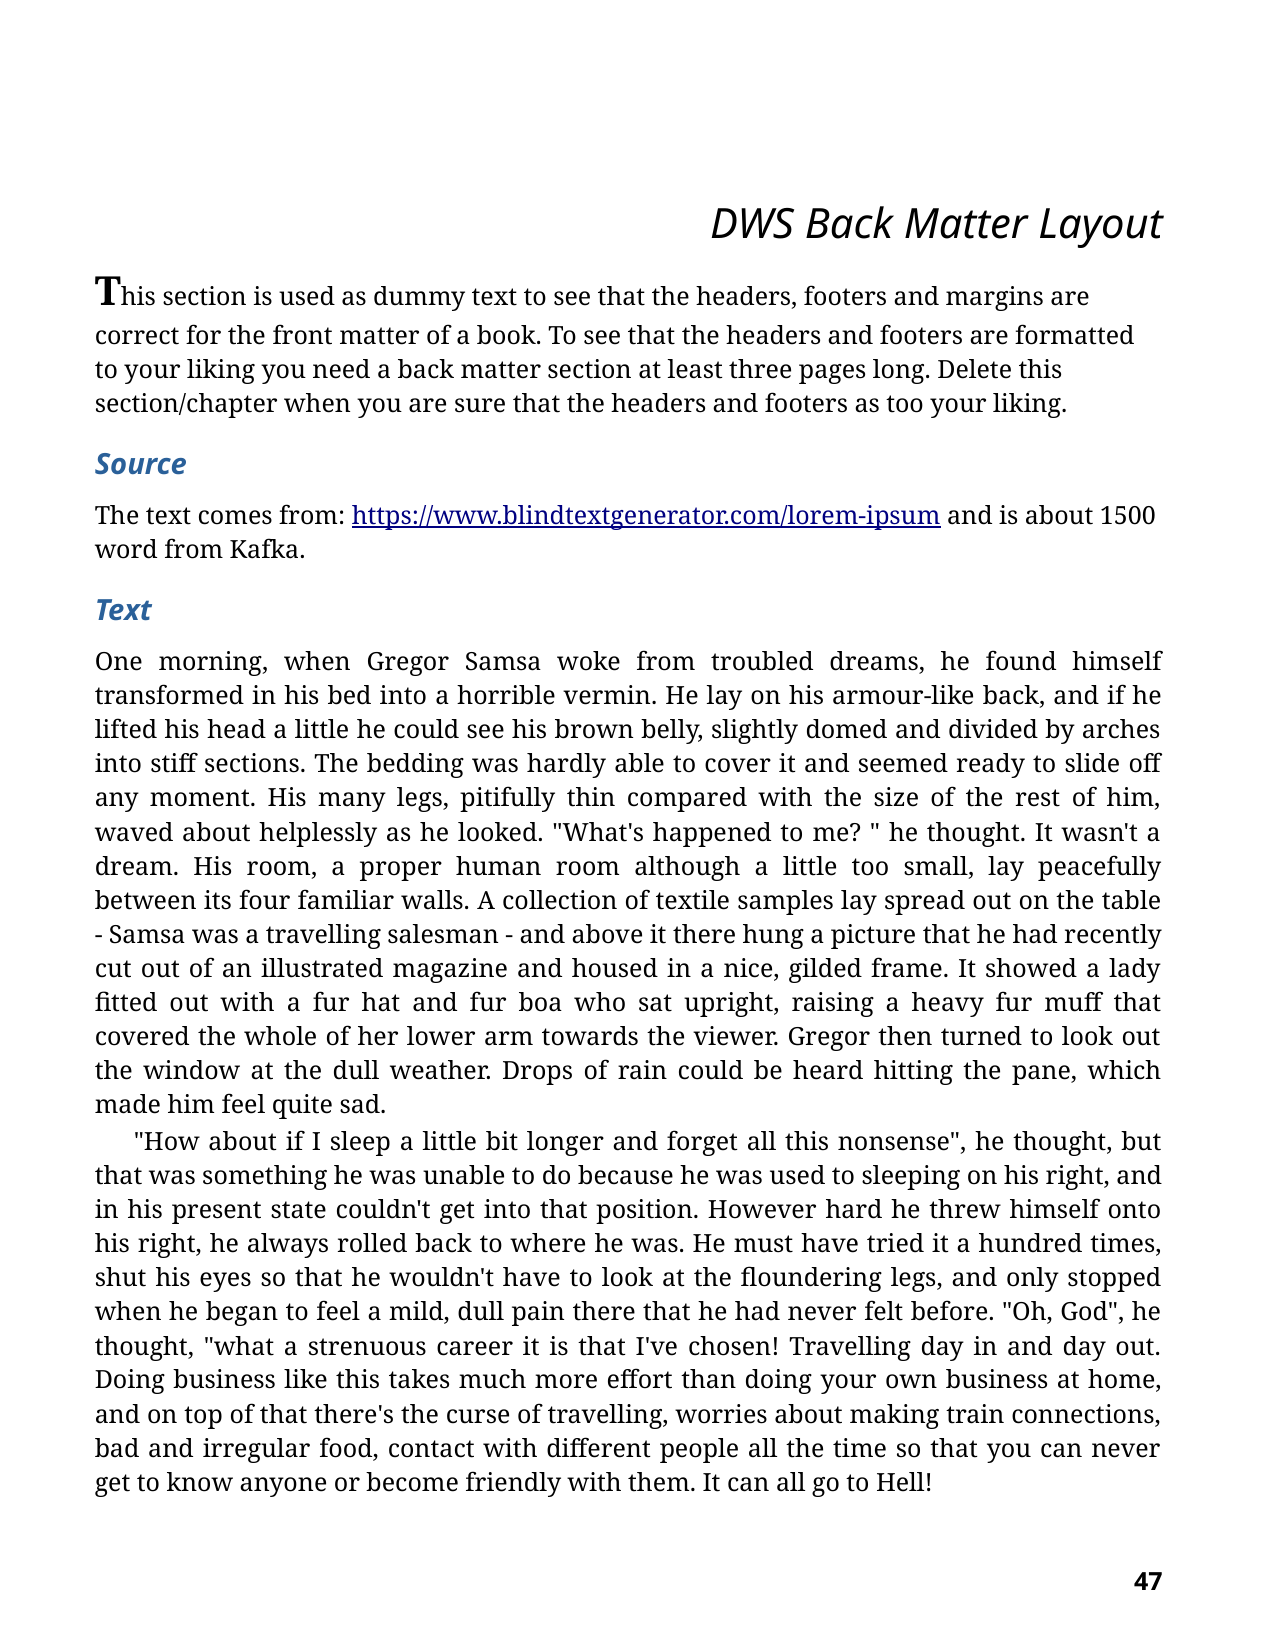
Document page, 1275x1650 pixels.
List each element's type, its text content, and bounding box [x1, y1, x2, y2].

text The text comes from: https://www.blindtextgenerator.com/lorem-ipsum and is about 1500 word from Kafka. [94, 498, 1162, 566]
text This section is used as dummy text to see that the headers, footers and margins are correct for the front matter of a book. To see that the headers and footers are formatted to your liking you need a back matter section at least three pages long. Delete this section/chapter when you are sure that the headers and footers as too your liking. [94, 263, 1162, 419]
text One morning, when Gregor Samsa woke from troubled dreams, he found himself transformed in his bed into a horrible vermin. He lay on his armour-like back, and if he lifted his head a little he could see his brown belly, slightly domed and divided by arches into stiff sections. The bedding was hardly able to cover it and seemed ready to slide off any moment. His many legs, pitifully thin compared with the size of the rest of him, waved about helplessly as he looked. "What's happened to me? " he thought. It wasn't a dream. His room, a proper human room although a little too small, lay peacefully between its four familiar walls. A collection of textile samples lay spread out on the table - Samsa was a travelling salesman - and above it there hung a picture that he had recently cut out of an illustrated magazine and housed in a nice, gilded frame. It showed a lady fitted out with a fur hat and fur boa who sat upright, raising a heavy fur muff that covered the whole of her lower arm towards the viewer. Gregor then turned to look out the window at the dull weather. Drops of rain could be heard hitting the pane, which made him feel quite sad. [94, 644, 1162, 1121]
subtitle Source [94, 443, 1162, 483]
subtitle Text [94, 589, 1162, 629]
text "How about if I sleep a little bit longer and forget all this nonsense", he thought, but that was something he was unable to do because he was used to sleeping on his right, and in his present state couldn't get into that position. However hard he threw himself onto his right, he always rolled back to where he was. He must have tried it a hundred times, shut his eyes so that he wouldn't have to look at the floundering legs, and only stopped when he began to feel a mild, dull pain there that he had never felt before. "Oh, God", he thought, "what a strenuous career it is that I've chosen! Travelling day in and day out. Doing business like this takes much more effort than doing your own business at home, and on top of that there's the curse of travelling, worries about making train connections, bad and irregular food, contact with different people all the time so that you can never get to know anyone or become friendly with them. It can all go to Hell! [94, 1124, 1162, 1498]
subtitle DWS Back Matter Layout [94, 194, 1162, 251]
